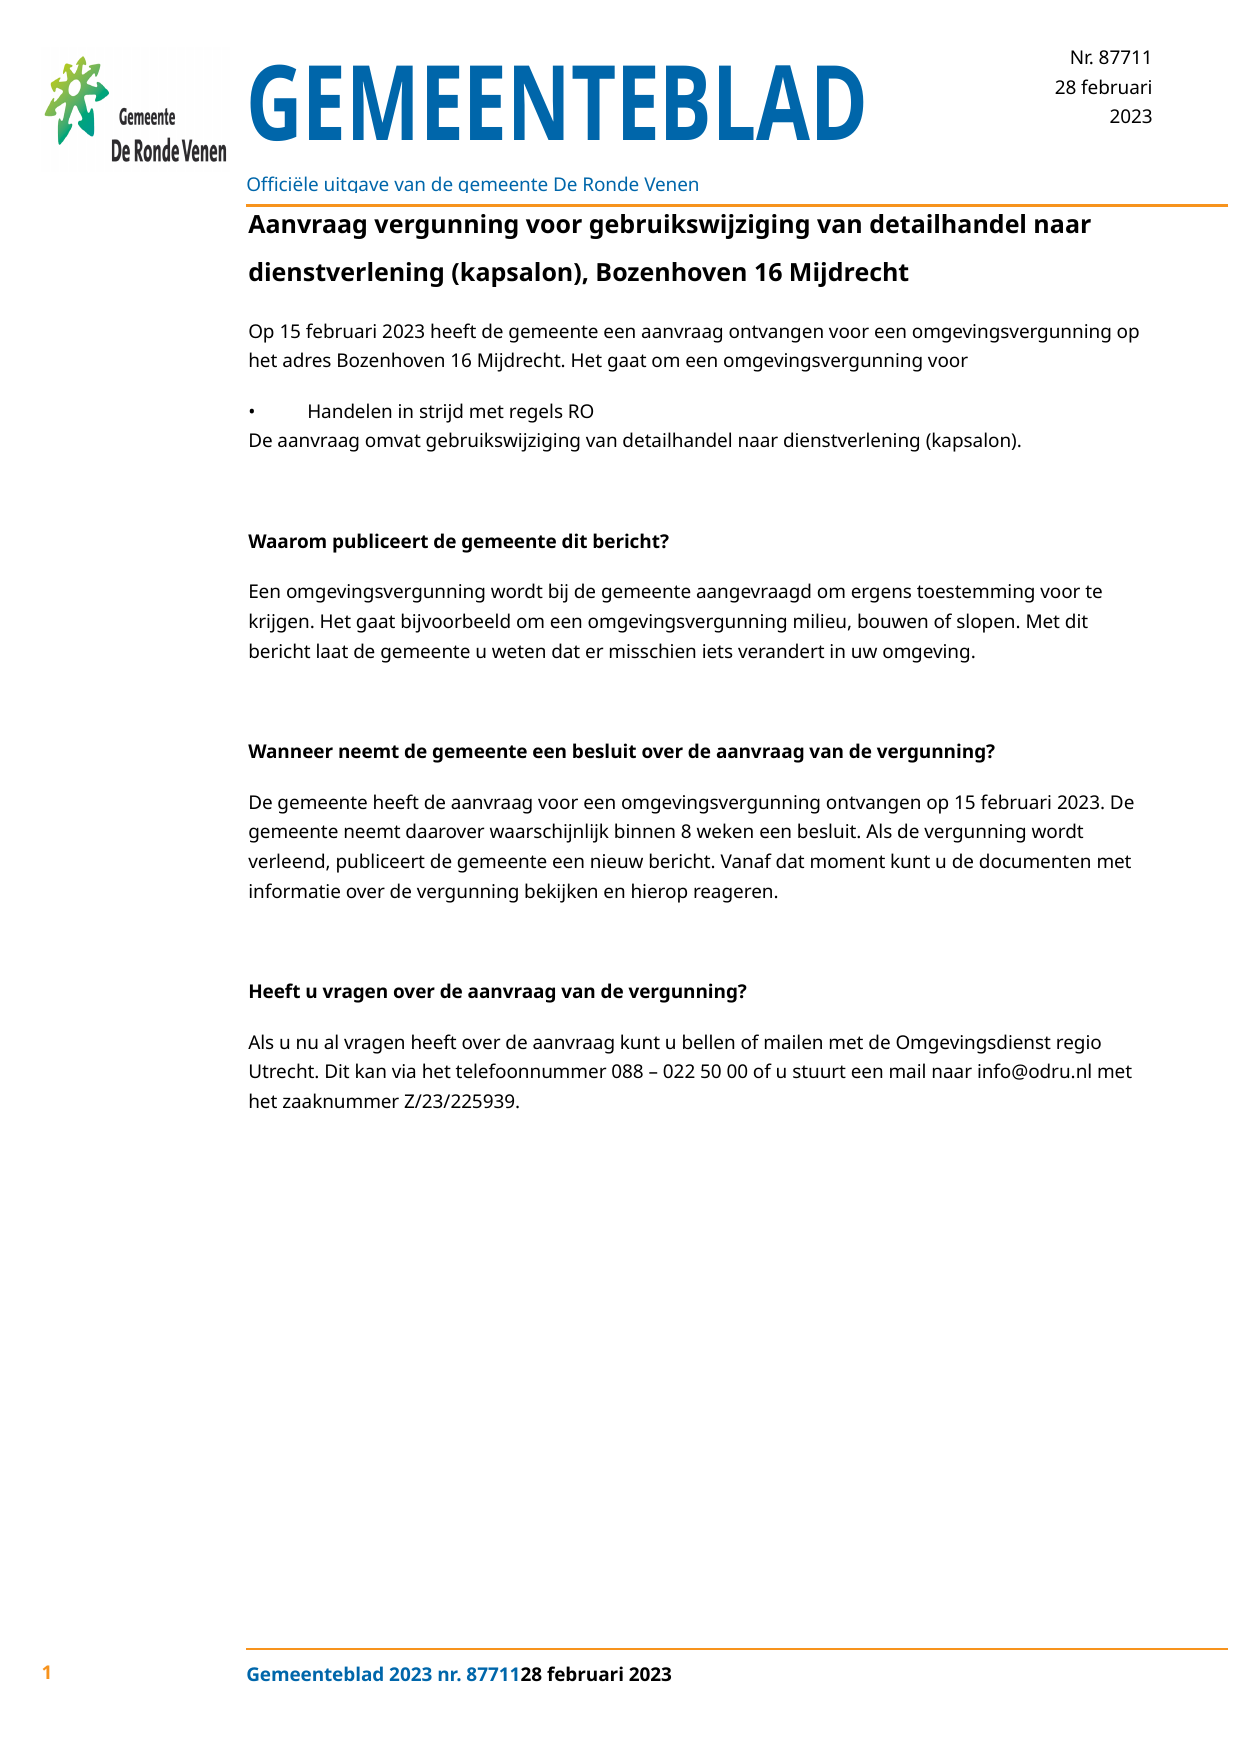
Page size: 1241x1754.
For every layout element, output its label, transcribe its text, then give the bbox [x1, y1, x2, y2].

text Een omgevingsvergunning wordt bij de gemeente aangevraagd om ergens toestemming voor te krijgen. Het gaat bijvoorbeeld om een omgevingsvergunning milieu, bouwen of slopen. Met dit bericht laat de gemeente u weten dat er misschien iets verandert in uw omgeving. [248, 579, 1152, 664]
text Waarom publiceert de gemeente dit bericht? [248, 528, 1152, 554]
text Wanneer neemt de gemeente een besluit over de aanvraag van de vergunning? [248, 739, 1152, 764]
list Handelen in strijd met regels RO [248, 398, 1152, 424]
text De aanvraag omvat gebruikswijziging van detailhandel naar dienstverlening (kapsalon). [248, 427, 1152, 453]
text Op 15 februari 2023 heeft de gemeente een aanvraag ontvangen voor een omgevingsvergunning op het adres Bozenhoven 16 Mijdrecht. Het gaat om een omgevingsvergunning voor [248, 318, 1152, 373]
text Aanvraag vergunning voor gebruikswijziging van detailhandel naar dienstverlening (kapsalon), Bozenhoven 16 Mijdrecht [248, 207, 1152, 288]
text Heeft u vragen over de aanvraag van de vergunning? [248, 979, 1152, 1004]
picture [41, 47, 231, 172]
text Als u nu al vragen heeft over de aanvraag kunt u bellen of mailen met de Omgevingsdienst regio Utrecht. Dit kan via het telefoonnummer 088 – 022 50 00 of u stuurt een mail naar info@odru.nl met het zaaknummer Z/23/225939. [248, 1029, 1152, 1114]
text De gemeente heeft de aanvraag voor een omgevingsvergunning ontvangen op 15 februari 2023. De gemeente neemt daarover waarschijnlijk binnen 8 weken een besluit. Als de vergunning wordt verleend, publiceert de gemeente een nieuw bericht. Vanaf dat moment kunt u de documenten met informatie over de vergunning bekijken en hierop reageren. [248, 789, 1152, 904]
